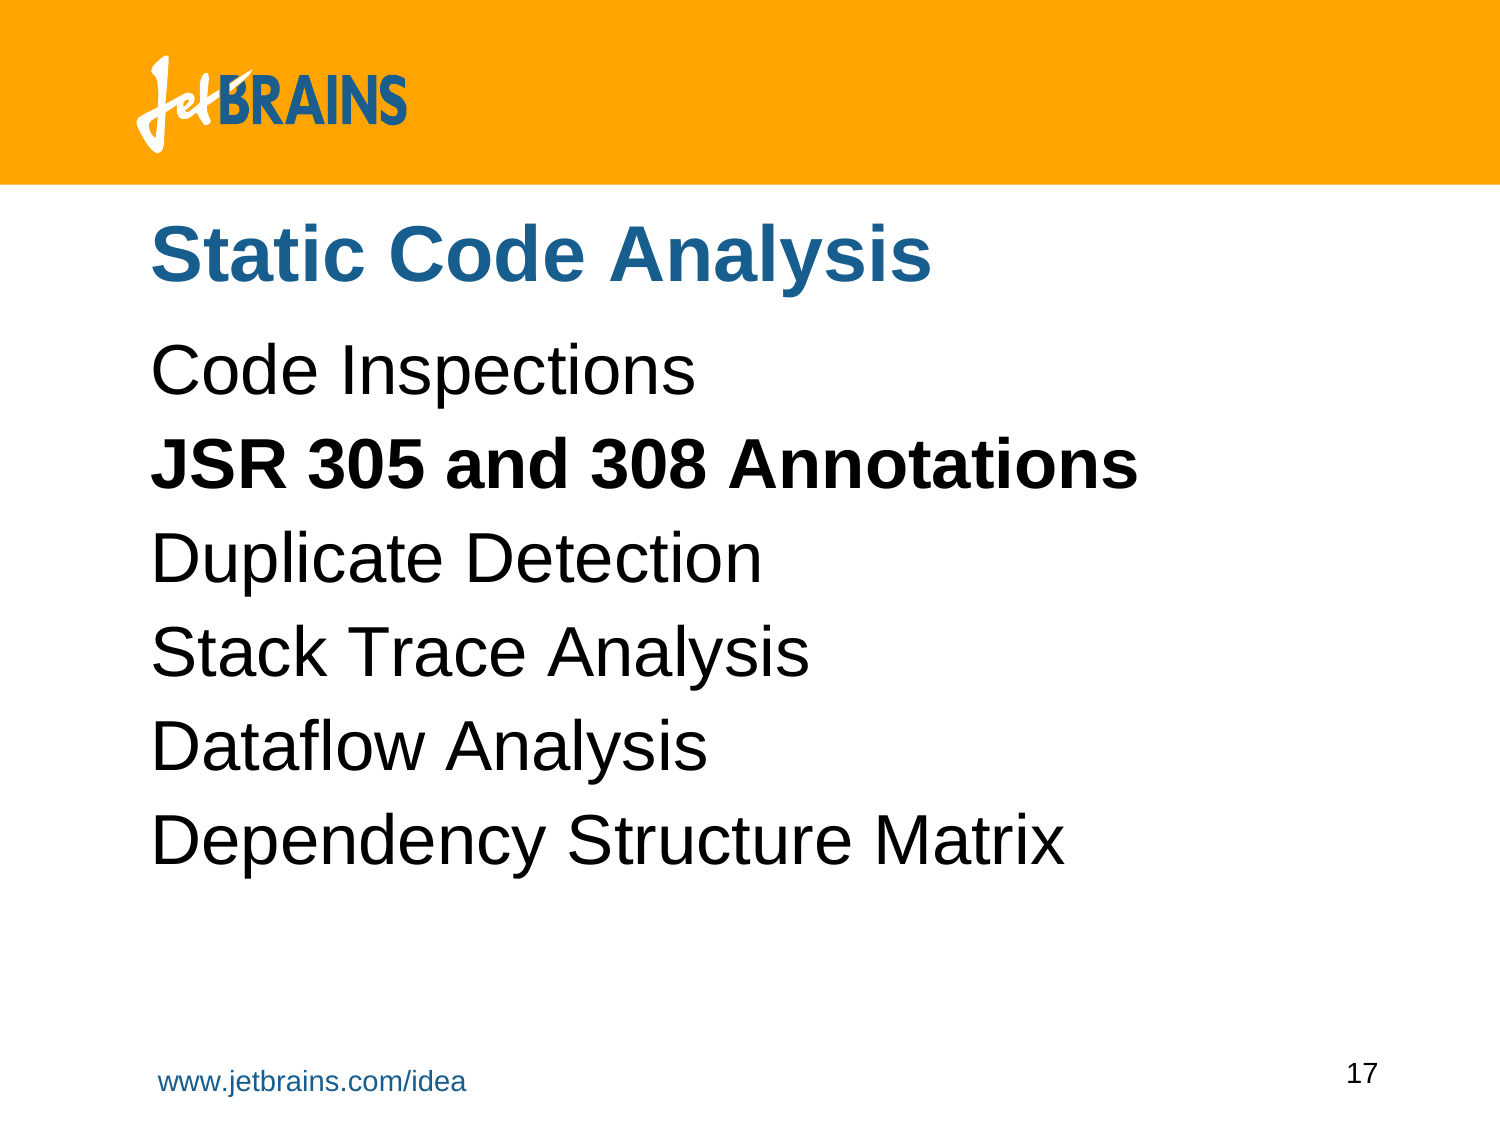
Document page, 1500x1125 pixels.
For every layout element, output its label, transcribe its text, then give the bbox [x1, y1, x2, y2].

title Static Code Analysis [135, 194, 1377, 305]
list Code Inspections JSR 305 and 308 Annotations Duplicate Detection Stack Trace Analysis Dataflow Analysis Dependency Structure Matrix [135, 326, 1377, 1051]
